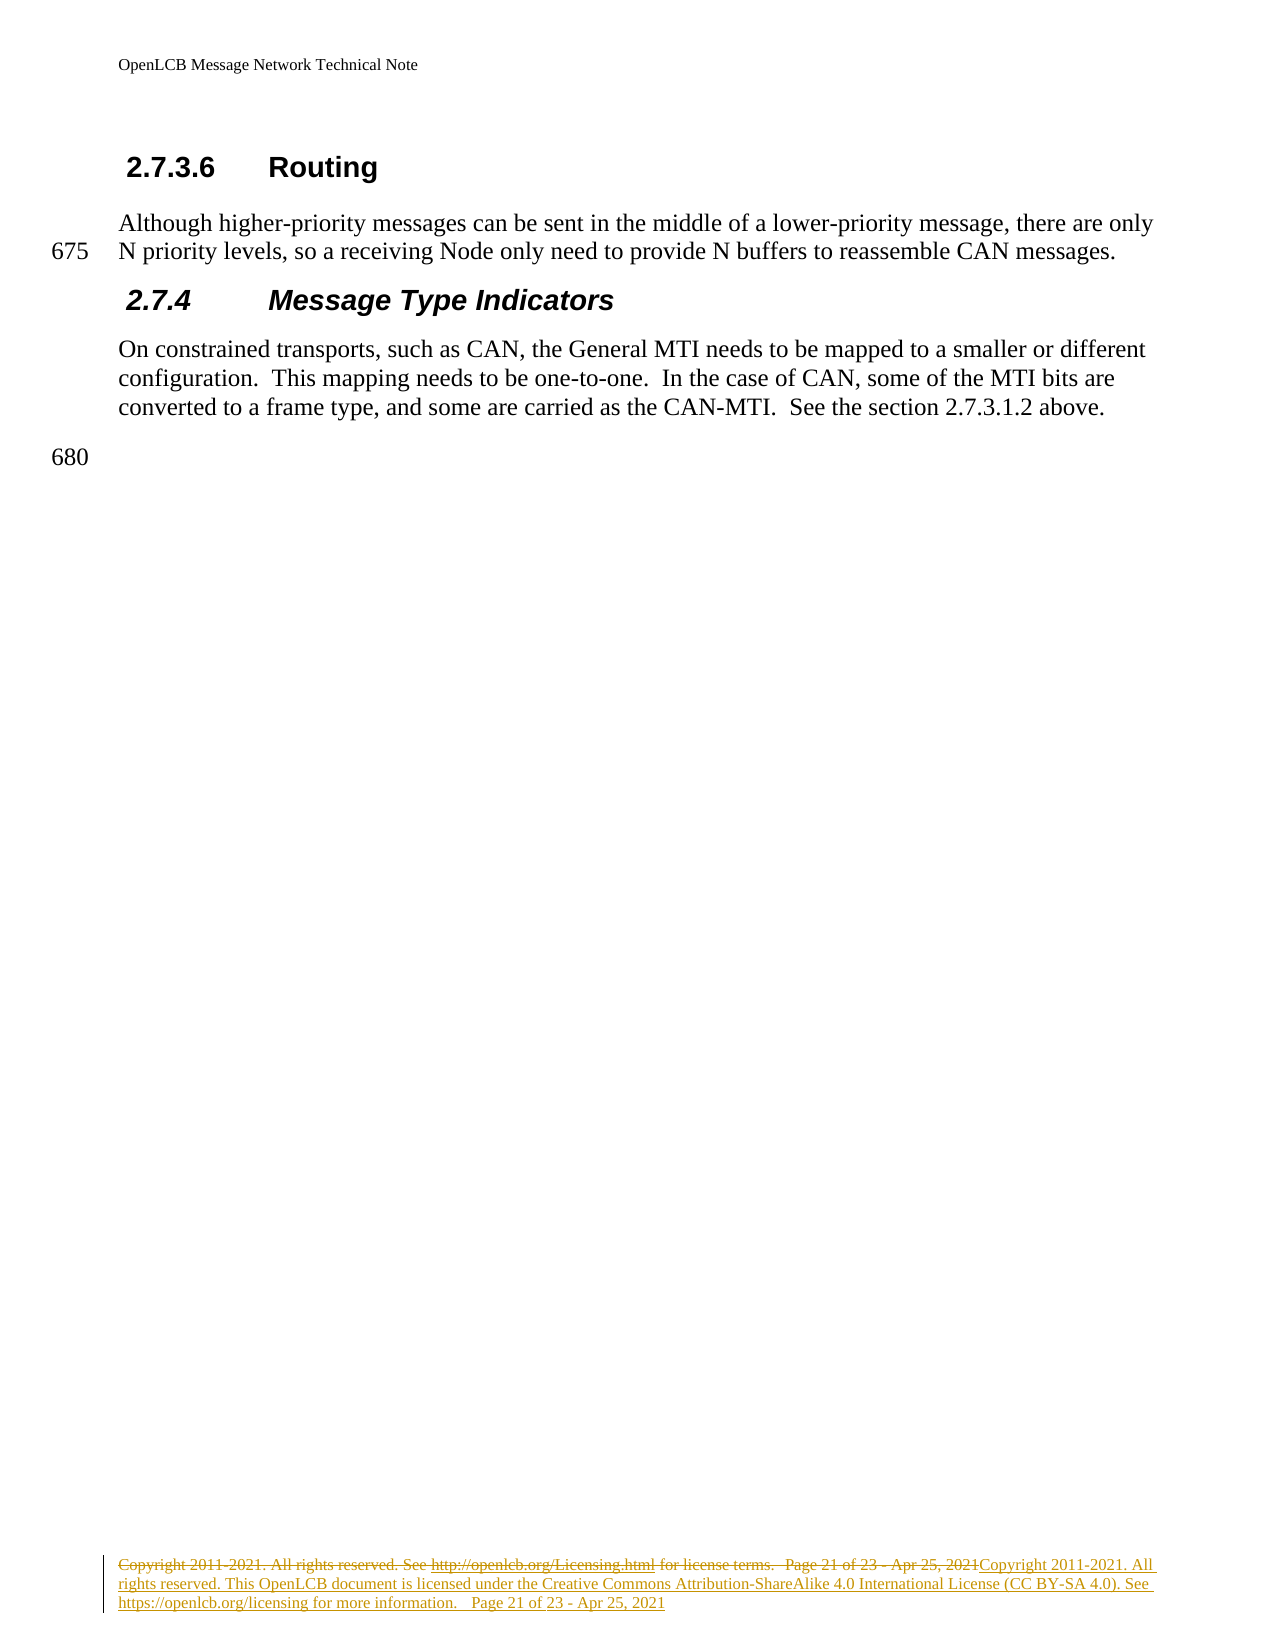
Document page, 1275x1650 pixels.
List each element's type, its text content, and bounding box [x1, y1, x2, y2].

text On constrained transports, such as CAN, the General MTI needs to be mapped to a smaller or different configuration. This mapping needs to be one-to-one. In the case of CAN, some of the MTI bits are converted to a frame type, and some are carried as the CAN-MTI. See the section 2.7.3.1.2 above. [118, 334, 1157, 420]
subtitle Message Type Indicators [118, 283, 1157, 316]
subtitle Routing [118, 150, 1157, 183]
text Although higher-priority messages can be sent in the middle of a lower-priority message, there are only N priority levels, so a receiving Node only need to provide N buffers to reassemble CAN messages. [118, 208, 1157, 265]
